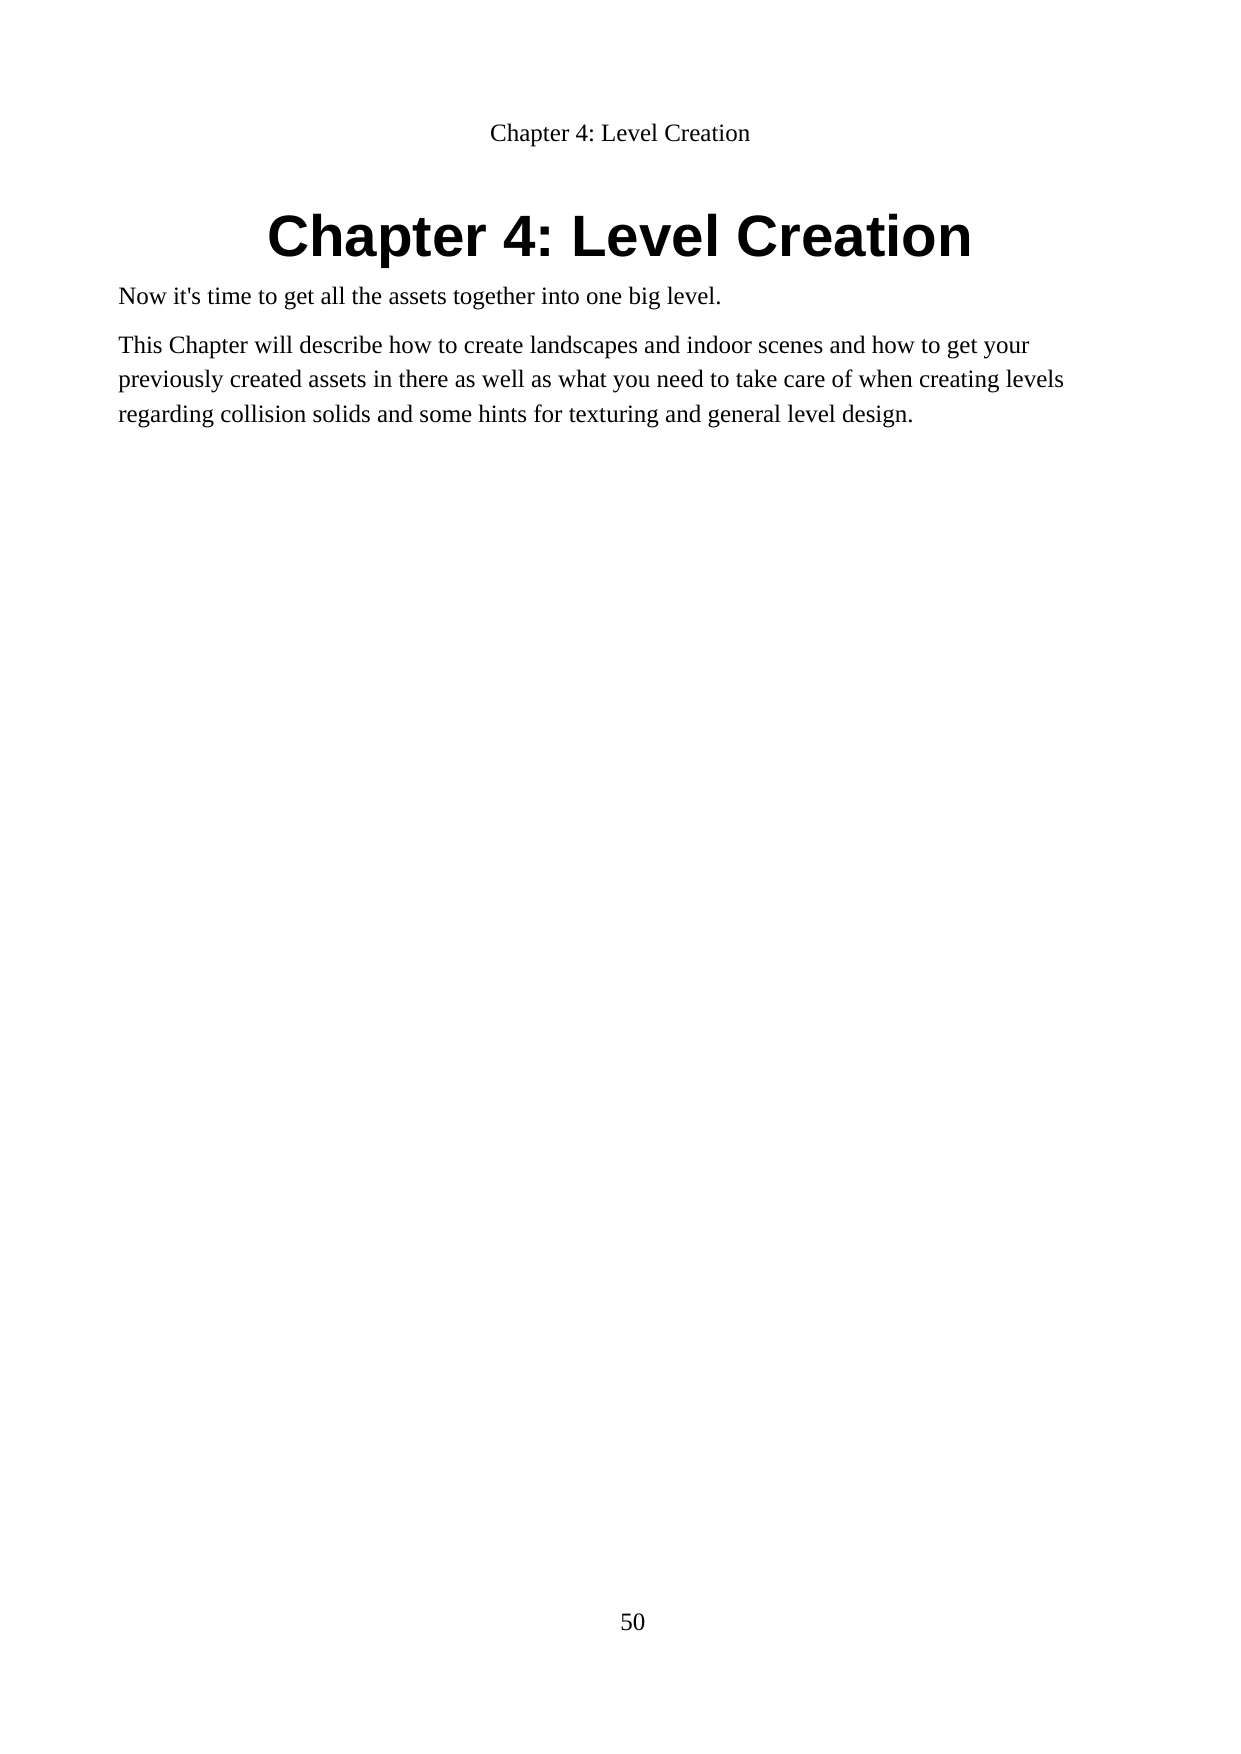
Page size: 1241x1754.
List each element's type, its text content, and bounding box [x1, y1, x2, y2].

text This Chapter will describe how to create landscapes and indoor scenes and how to get your previously created assets in there as well as what you need to take care of when creating levels regarding collision solids and some hints for texturing and general level design. [118, 330, 1122, 428]
subtitle Chapter 4: Level Creation [118, 201, 1122, 268]
text Now it's time to get all the assets together into one big level. [118, 281, 1122, 310]
